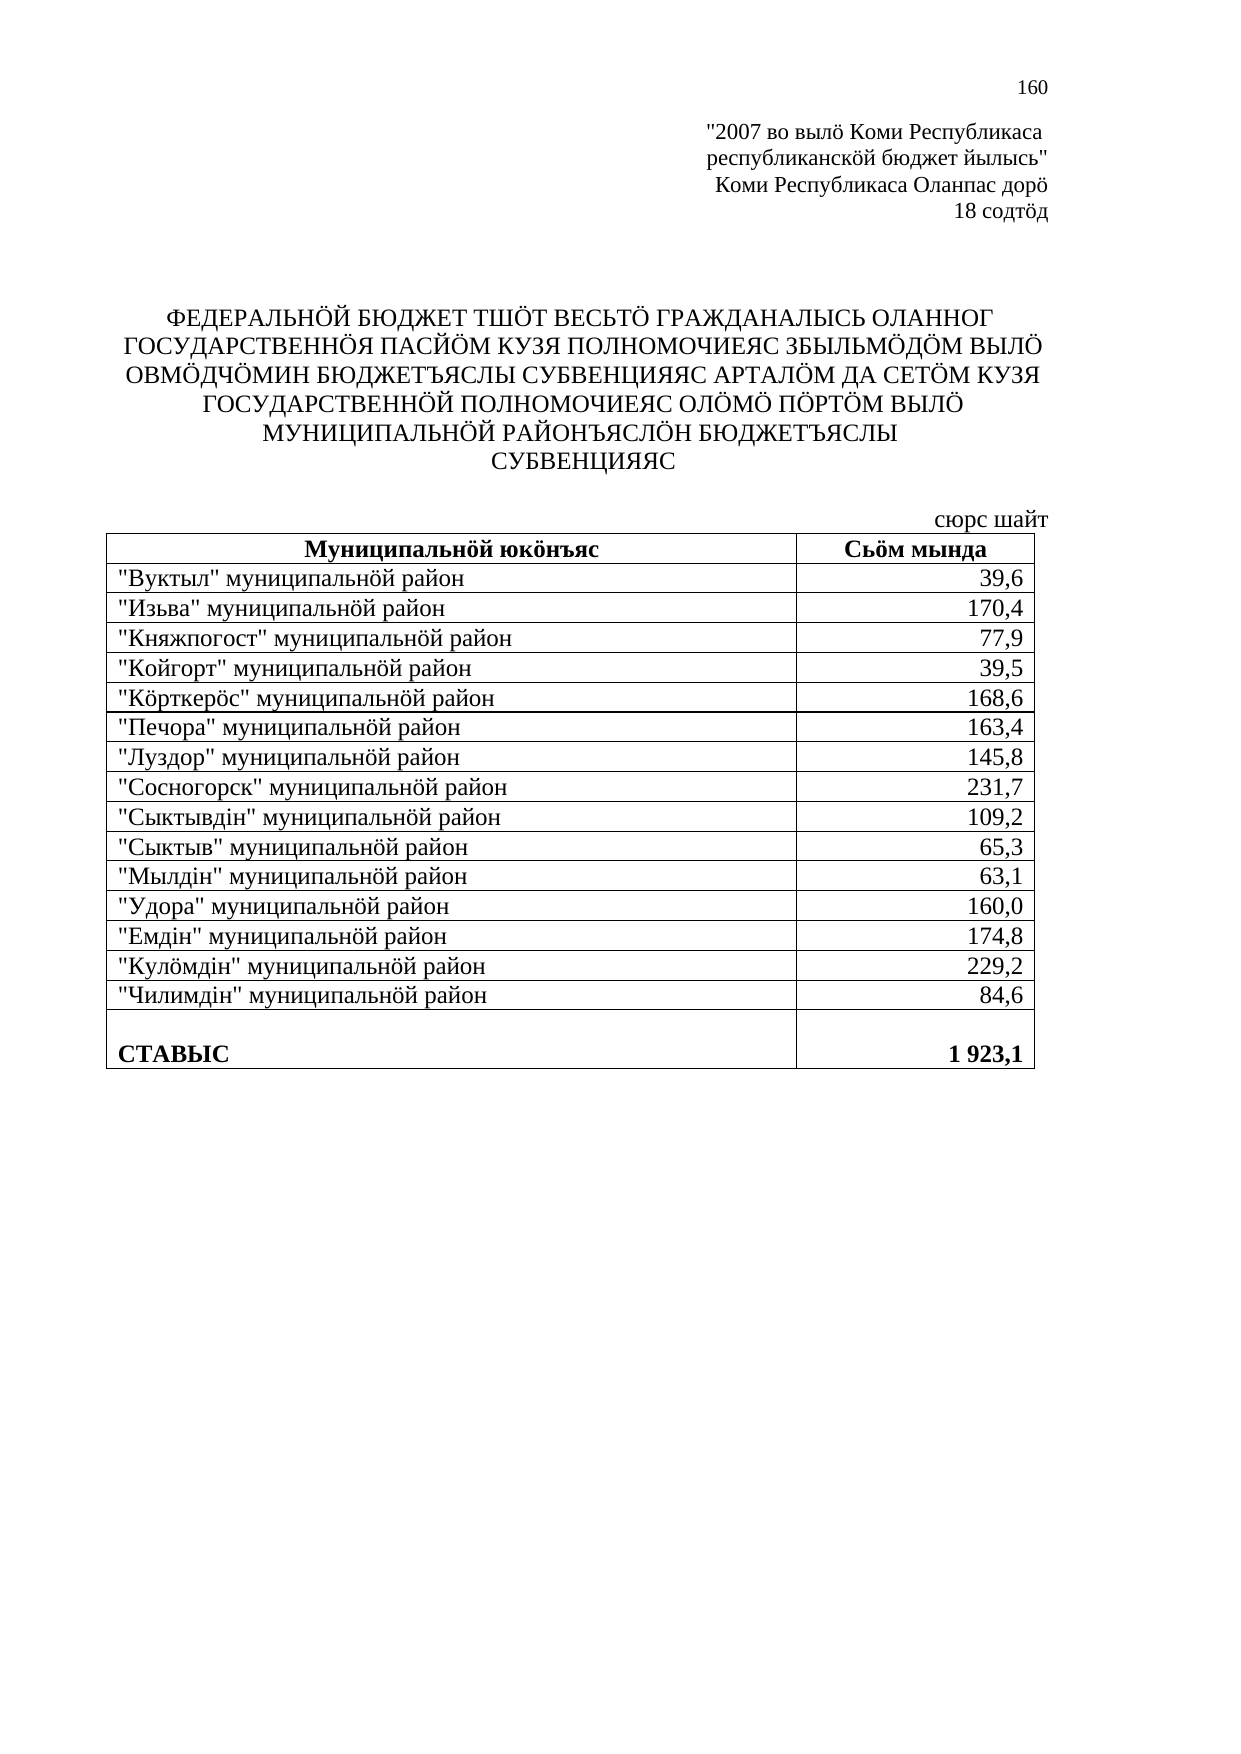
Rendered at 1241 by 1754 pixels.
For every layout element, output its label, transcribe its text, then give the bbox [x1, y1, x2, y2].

table_cell "Койгорт" муниципальнöй район [107, 653, 796, 682]
table_cell "Изьва" муниципальнöй район [107, 593, 796, 622]
table_cell "Княжпогост" муниципальнöй район [107, 623, 796, 652]
table_header Сьöм мында [797, 534, 1034, 562]
table_cell 39,5 [797, 653, 1034, 682]
table_cell 163,4 [797, 713, 1034, 741]
text "2007 во вылö Коми Республикаса [118, 118, 1048, 144]
table_cell 229,2 [797, 951, 1034, 979]
text СУБВЕНЦИЯЯС [118, 446, 1048, 475]
table_cell 65,3 [797, 832, 1034, 860]
table_cell "Вуктыл" муниципальнöй район [107, 564, 796, 592]
table_cell "Кулöмдiн" муниципальнöй район [107, 951, 796, 979]
table_cell "Емдiн" муниципальнöй район [107, 921, 796, 950]
text ФЕДЕРАЛЬНÖЙ БЮДЖЕТ ТШÖТ ВЕСЬТÖ ГРАЖДАНАЛЫСЬ ОЛАННОГ [118, 303, 1048, 331]
table_cell 77,9 [797, 623, 1034, 652]
table_cell 170,4 [797, 593, 1034, 622]
text Коми Республикаса Оланпас дорö [118, 171, 1048, 197]
table_cell 174,8 [797, 921, 1034, 950]
table_cell "Сыктывдiн" муниципальнöй район [107, 802, 796, 831]
table_cell 1 923,1 [797, 1010, 1034, 1068]
table_cell "Мылдiн" муниципальнöй район [107, 861, 796, 890]
text республиканскöй бюджет йылысь" [118, 144, 1048, 171]
table_cell 160,0 [797, 891, 1034, 920]
table_cell "Сосногорск" муниципальнöй район [107, 772, 796, 801]
table_cell 39,6 [797, 564, 1034, 592]
table_cell "Удора" муниципальнöй район [107, 891, 796, 920]
text 18 содтöд [118, 197, 1048, 223]
table_cell "Печора" муниципальнöй район [107, 713, 796, 741]
table_cell "Кöрткерöс" муниципальнöй район [107, 683, 796, 711]
table_cell 109,2 [797, 802, 1034, 831]
table_cell "Чилимдiн" муниципальнöй район [107, 981, 796, 1009]
table_cell 168,6 [797, 683, 1034, 711]
table_cell "Сыктыв" муниципальнöй район [107, 832, 796, 860]
table_cell 63,1 [797, 861, 1034, 890]
table_cell СТАВЫС [107, 1010, 796, 1068]
table_cell 84,6 [797, 981, 1034, 1009]
text сюрс шайт [118, 504, 1048, 533]
table_cell 231,7 [797, 772, 1034, 801]
text ГОСУДАРСТВЕННÖЯ ПАСЙÖМ КУЗЯ ПОЛНОМОЧИЕЯС ЗБЫЛЬМÖДÖМ ВЫЛÖ ОВМÖДЧÖМИН БЮДЖЕТЪЯСЛЫ СУБВЕНЦИЯЯС АРТАЛÖМ ДА СЕТÖМ КУЗЯ ГОСУДАРСТВЕННÖЙ ПОЛНОМОЧИЕЯС ОЛÖМÖ ПÖРТÖМ ВЫЛÖ МУНИЦИПАЛЬНÖЙ РАЙОНЪЯСЛÖН БЮДЖЕТЪЯСЛЫ [118, 331, 1048, 446]
table_cell "Луздор" муниципальнöй район [107, 742, 796, 771]
table_cell 145,8 [797, 742, 1034, 771]
table_header Муниципальнöй юкöнъяс [107, 534, 796, 562]
